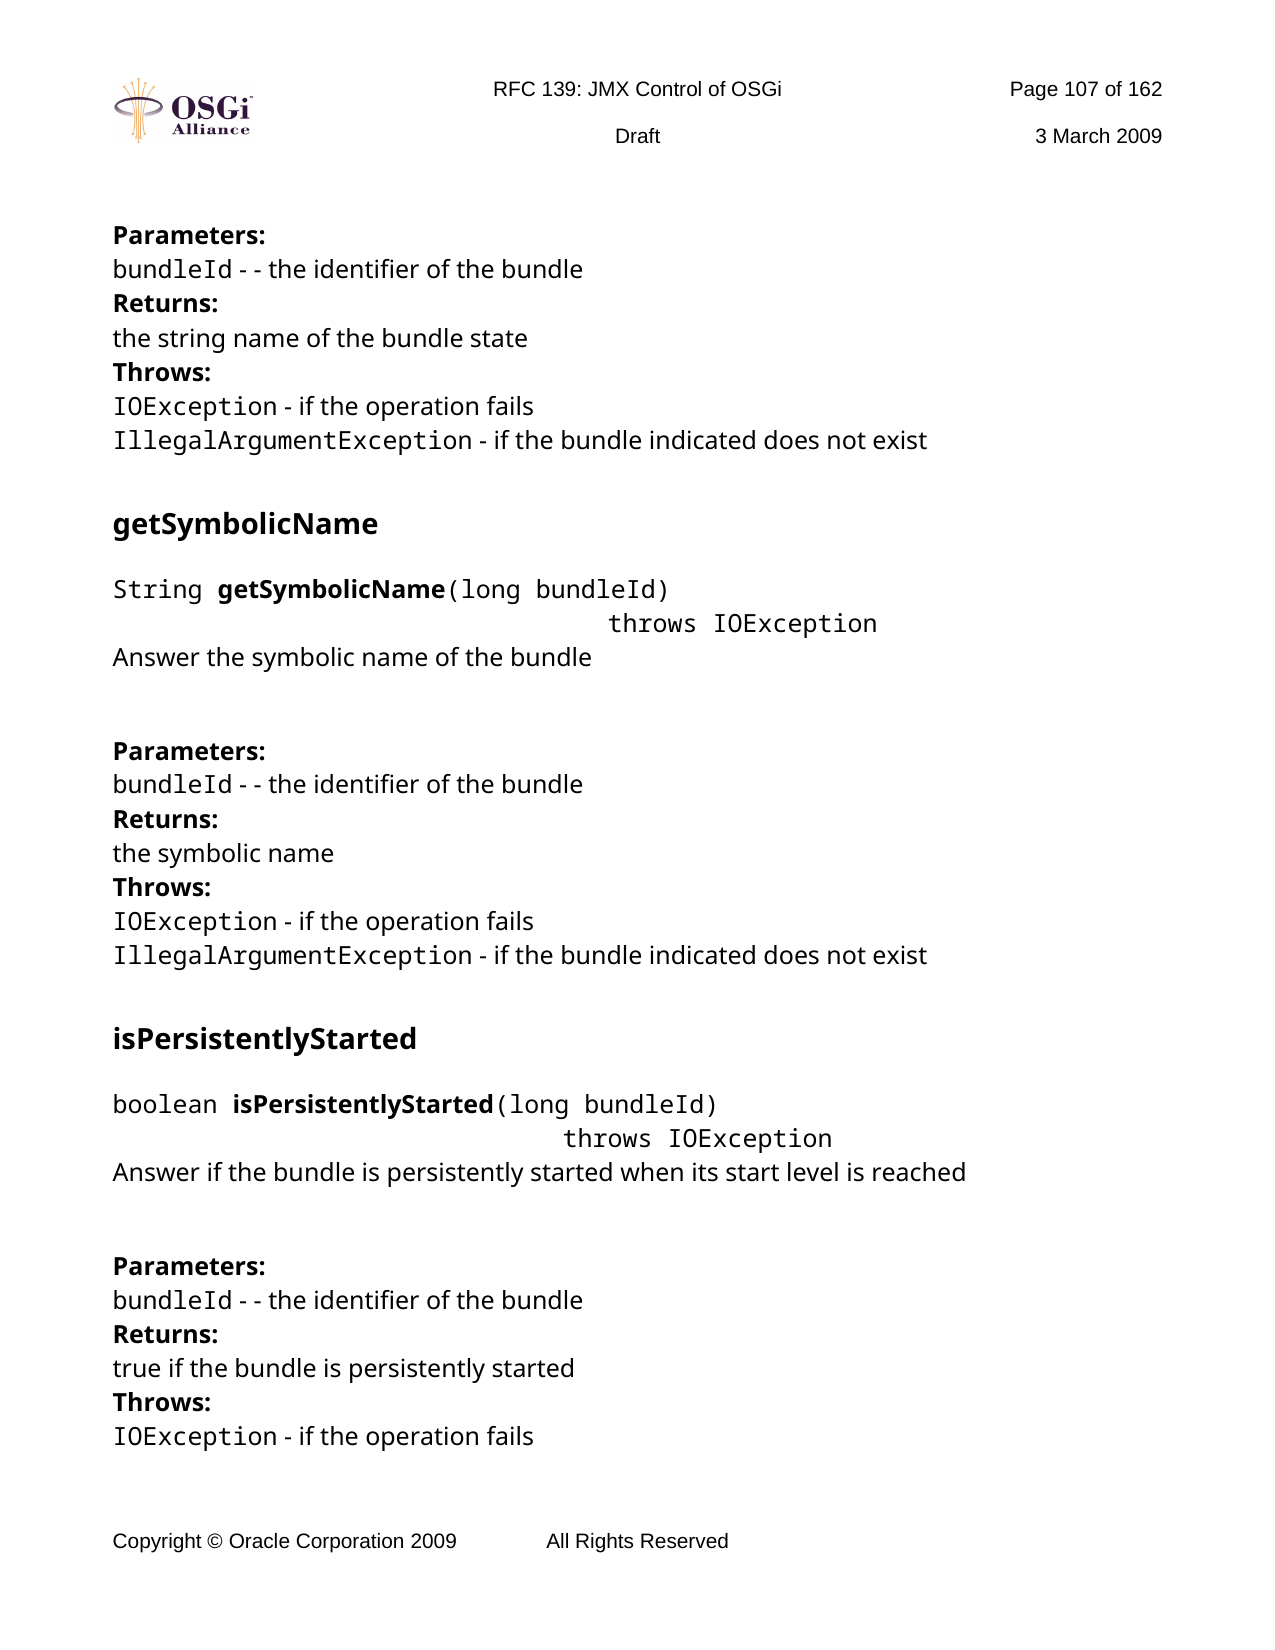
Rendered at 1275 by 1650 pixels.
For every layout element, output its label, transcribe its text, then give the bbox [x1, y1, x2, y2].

text Parameters: [112, 733, 1162, 767]
text bundleId - - the identifier of the bundle [112, 252, 1162, 286]
text IOException - if the operation fails [112, 1418, 1162, 1453]
text Answer the symbolic name of the bundle [112, 640, 1162, 674]
text Throws: [112, 869, 1162, 903]
text boolean isPersistentlyStarted(long bundleId) [112, 1087, 1162, 1121]
text Throws: [112, 1384, 1162, 1418]
text the symbolic name [112, 835, 1162, 869]
picture [114, 78, 254, 143]
text String getSymbolicName(long bundleId) [112, 572, 1162, 606]
text true if the bundle is persistently started [112, 1350, 1162, 1384]
text Answer if the bundle is persistently started when its start level is reached [112, 1155, 1162, 1189]
text Parameters: [112, 218, 1162, 252]
text IOException - if the operation fails [112, 903, 1162, 937]
text bundleId - - the identifier of the bundle [112, 1282, 1162, 1316]
text Returns: [112, 286, 1162, 320]
text isPersistentlyStarted [112, 1018, 1162, 1058]
text getSymbolicName [112, 503, 1162, 543]
text bundleId - - the identifier of the bundle [112, 767, 1162, 801]
text IllegalArgumentException - if the bundle indicated does not exist [112, 422, 1162, 456]
text IllegalArgumentException - if the bundle indicated does not exist [112, 937, 1162, 972]
text Returns: [112, 801, 1162, 835]
text throws IOException [112, 1121, 1162, 1155]
text the string name of the bundle state [112, 320, 1162, 354]
text Throws: [112, 354, 1162, 388]
text throws IOException [112, 606, 1162, 640]
text IOException - if the operation fails [112, 388, 1162, 422]
text Returns: [112, 1316, 1162, 1350]
text Parameters: [112, 1248, 1162, 1282]
